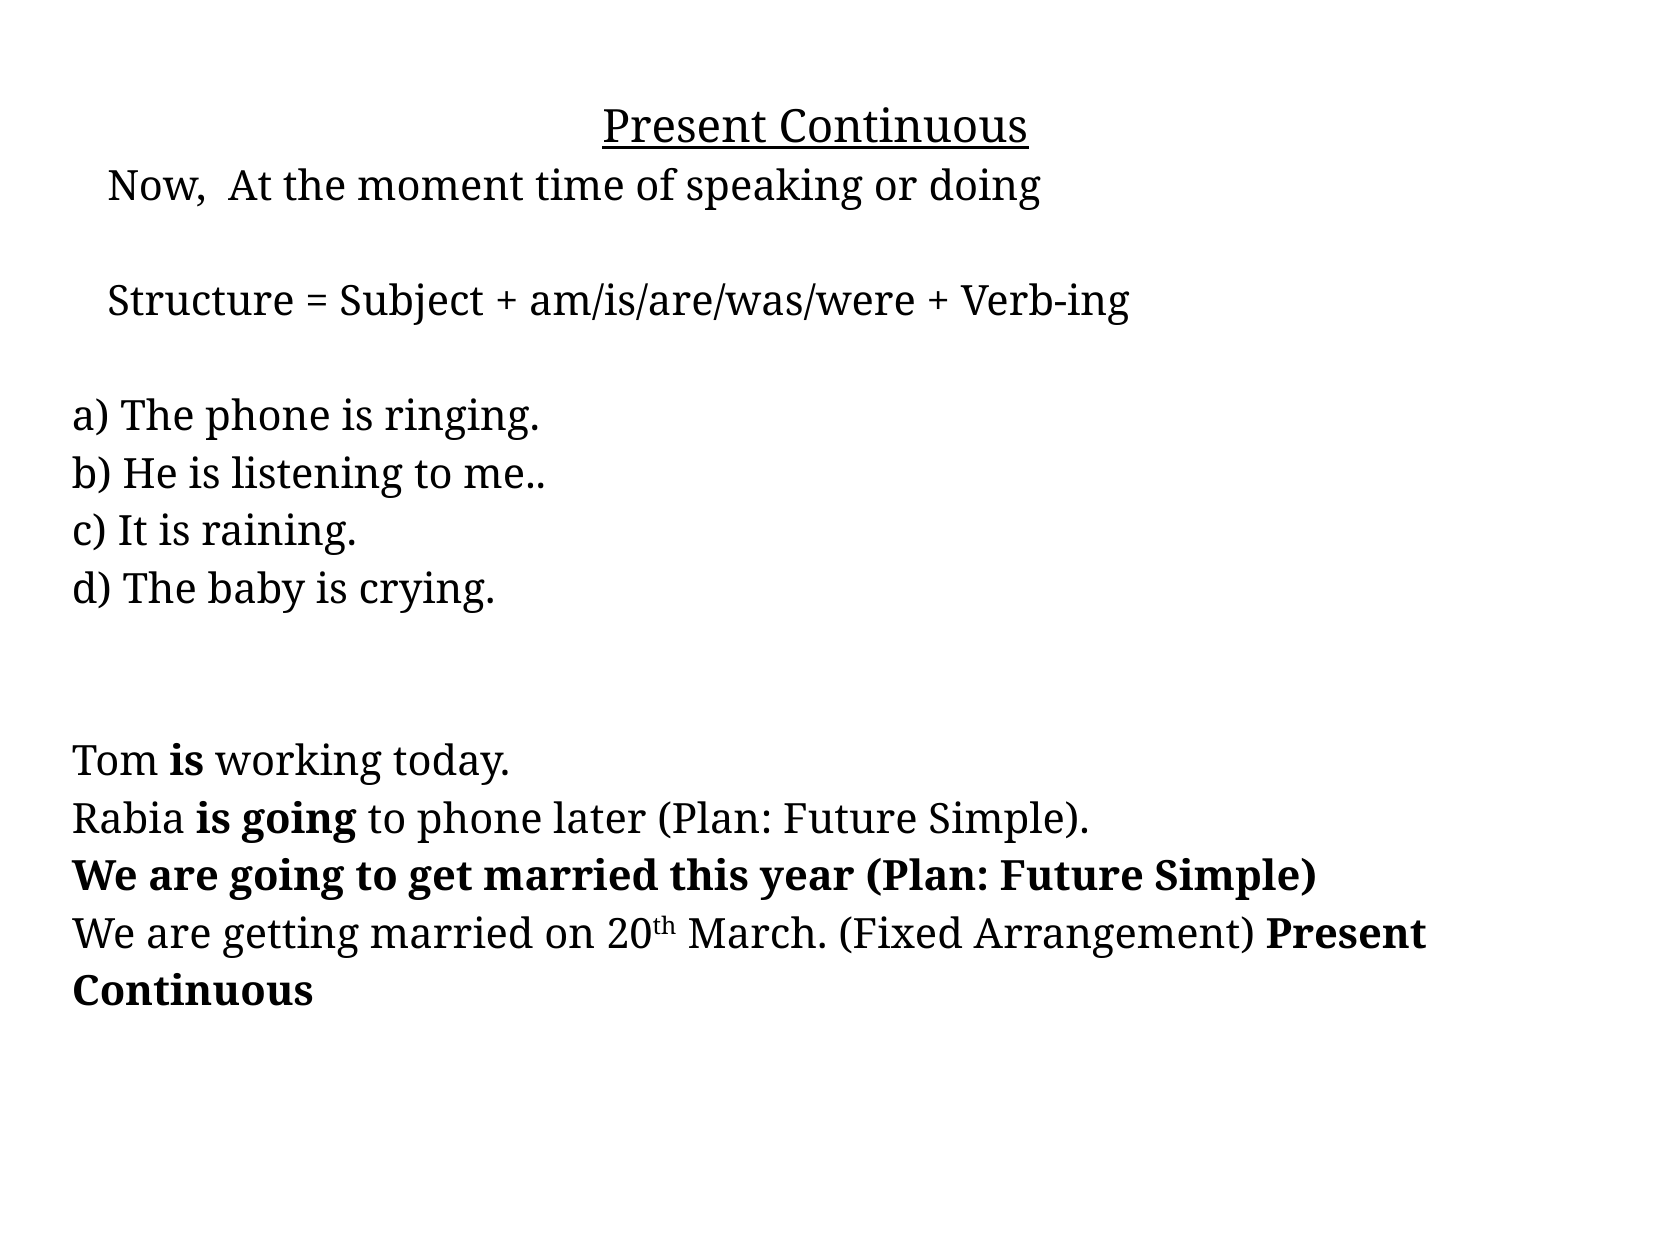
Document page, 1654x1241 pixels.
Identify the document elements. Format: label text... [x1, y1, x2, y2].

text_box Present Continuous Now, At the moment time of speaking or doing Structure = Subject + am/is/are/was/were + Verb-ing The phone is ringing. He is listening to me.. It is raining. The baby is crying. Tom is working today. Rabia is going to phone later (Plan: Future Simple). We are going to get married this year (Plan: Future Simple) We are getting married on 20th March. (Fixed Arrangement) Present Continuous [71, 31, 1560, 1140]
